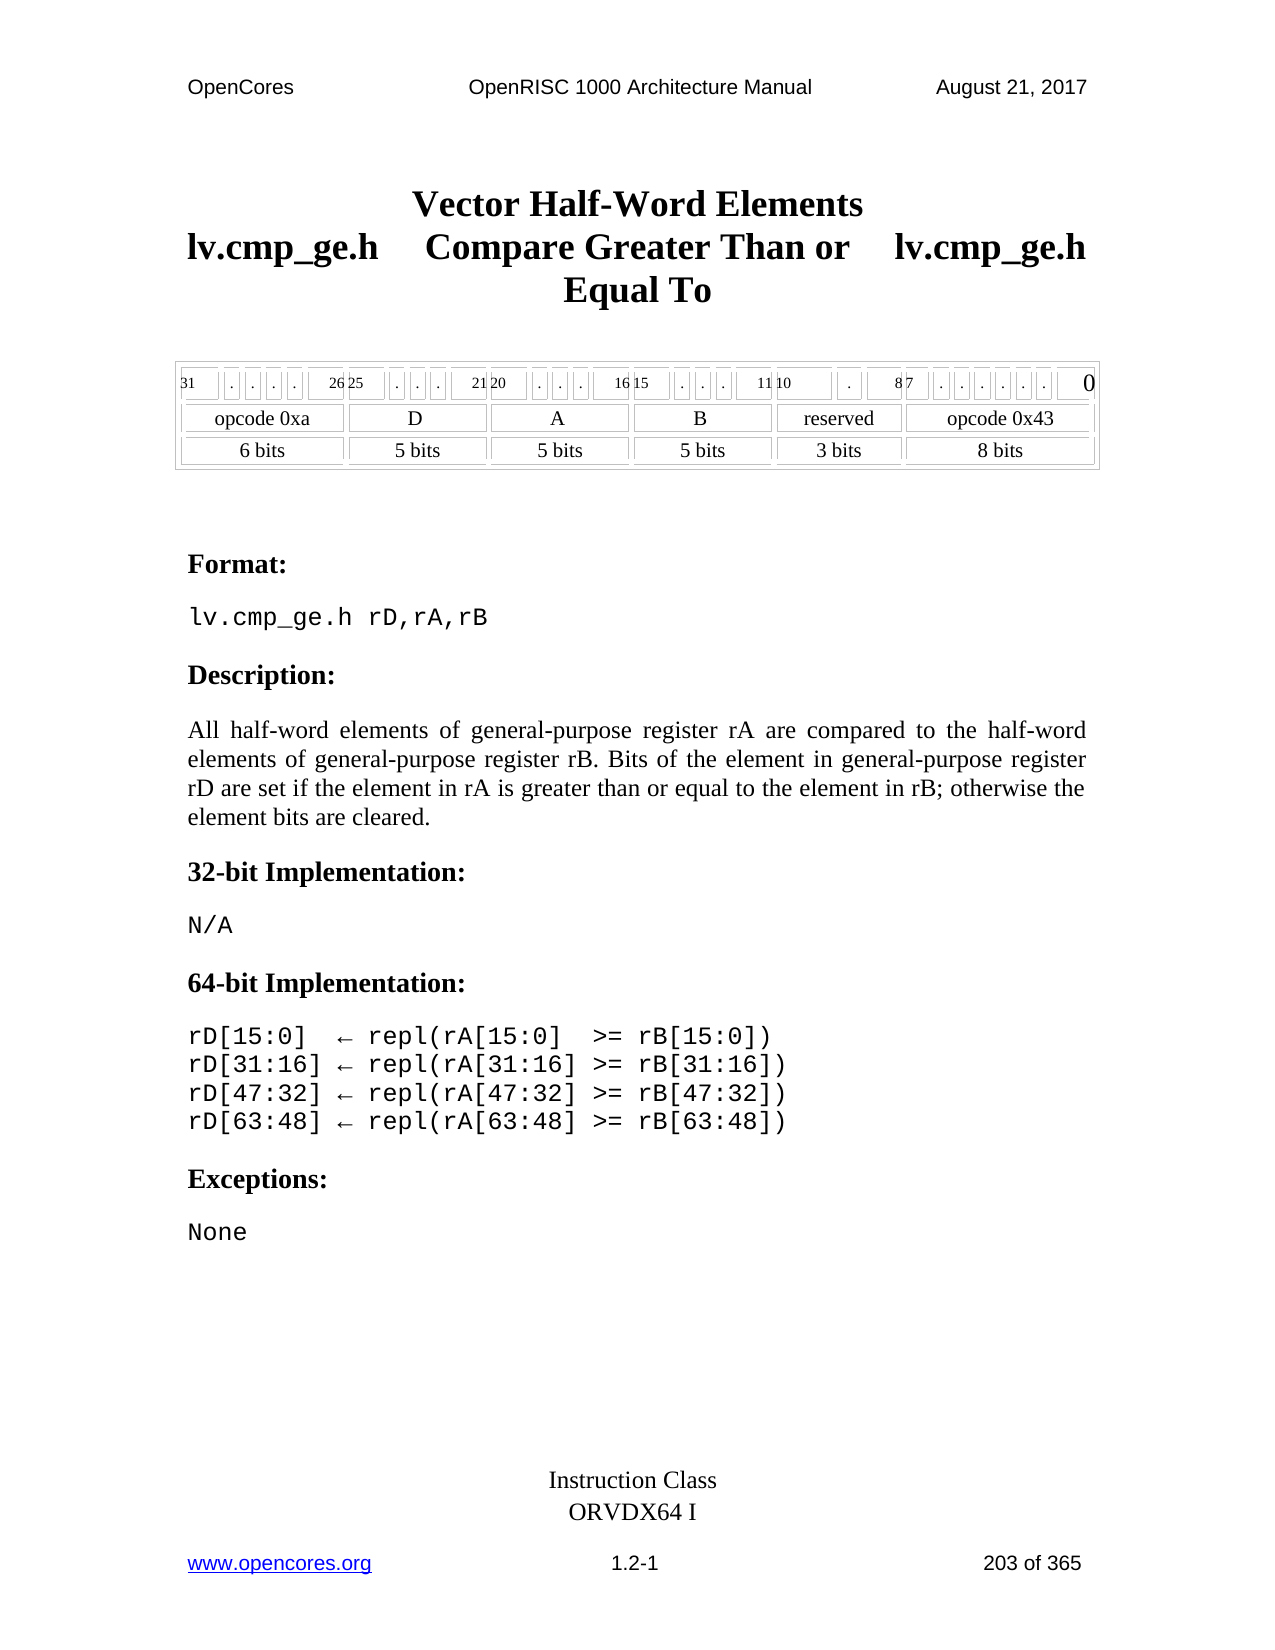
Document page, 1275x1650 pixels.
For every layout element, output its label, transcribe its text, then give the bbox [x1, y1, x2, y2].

text lv.cmp_ge.h rD,rA,rB [187, 604, 1087, 633]
text 32-bit Implementation: [187, 855, 1087, 888]
text Format: [187, 547, 1087, 579]
text Exceptions: [187, 1162, 1087, 1194]
text 64-bit Implementation: [187, 966, 1087, 998]
text N/A [187, 913, 1087, 941]
text All half-word elements of general-purpose register rA are compared to the half-word elements of general-purpose register rB. Bits of the element in general-purpose register rD are set if the element in rA is greater than or equal to the element in rB; otherwise the element bits are cleared. [187, 715, 1087, 830]
text rD[15:0] ← repl(rA[15:0] >= rB[15:0]) rD[31:16] ← repl(rA[31:16] >= rB[31:16]) rD[47:32] ← repl(rA[47:32] >= rB[47:32]) rD[63:48] ← repl(rA[63:48] >= rB[63:48]) [187, 1023, 1087, 1137]
text Description: [187, 658, 1087, 690]
text None [187, 1219, 1087, 1247]
